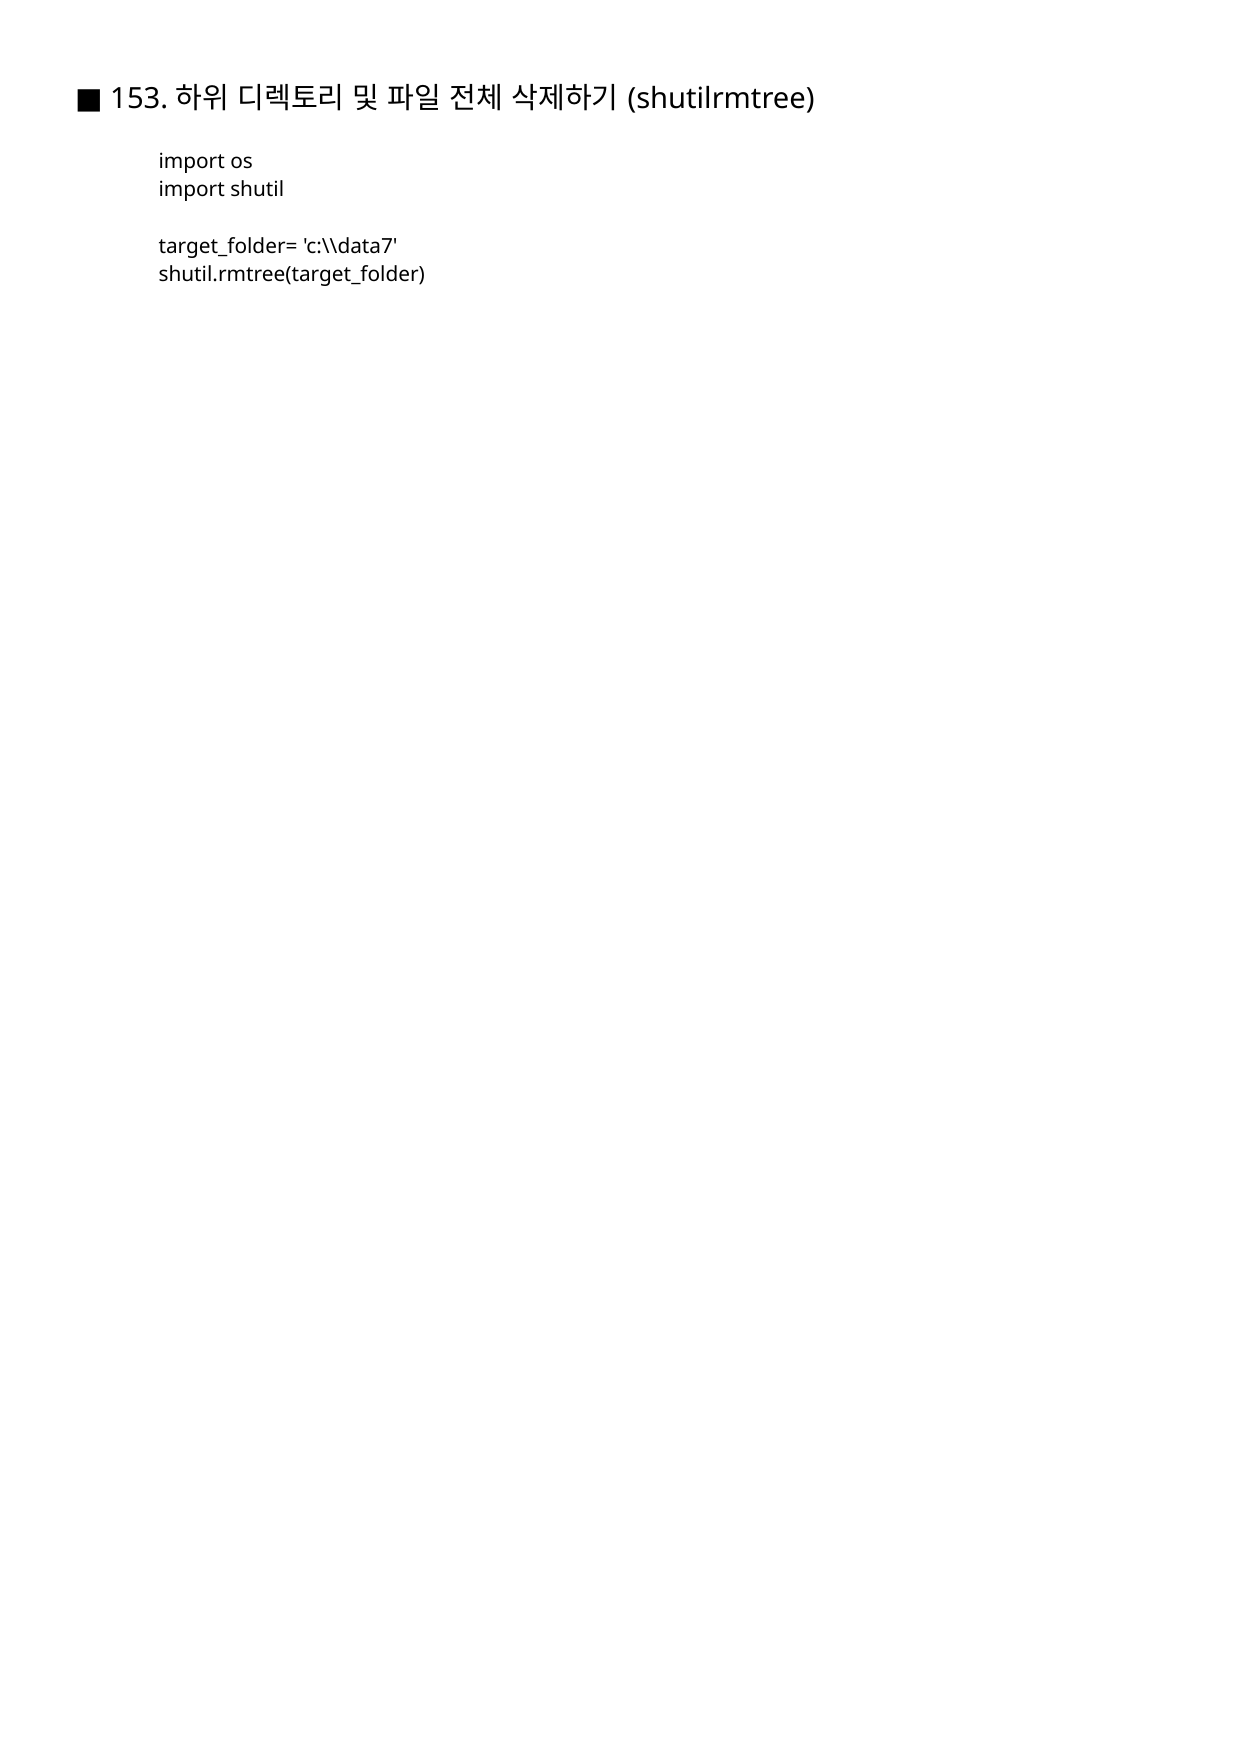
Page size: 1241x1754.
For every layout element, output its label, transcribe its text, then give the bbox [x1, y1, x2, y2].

text target_folder= 'c:\\data7' [75, 231, 1165, 259]
text import shutil [75, 174, 1165, 203]
subtitle ■ 153. 하위 디렉토리 및 파일 전체 삭제하기 (shutilrmtree) [75, 75, 1165, 117]
text import os [75, 146, 1165, 174]
text shutil.rmtree(target_folder) [75, 259, 1165, 288]
